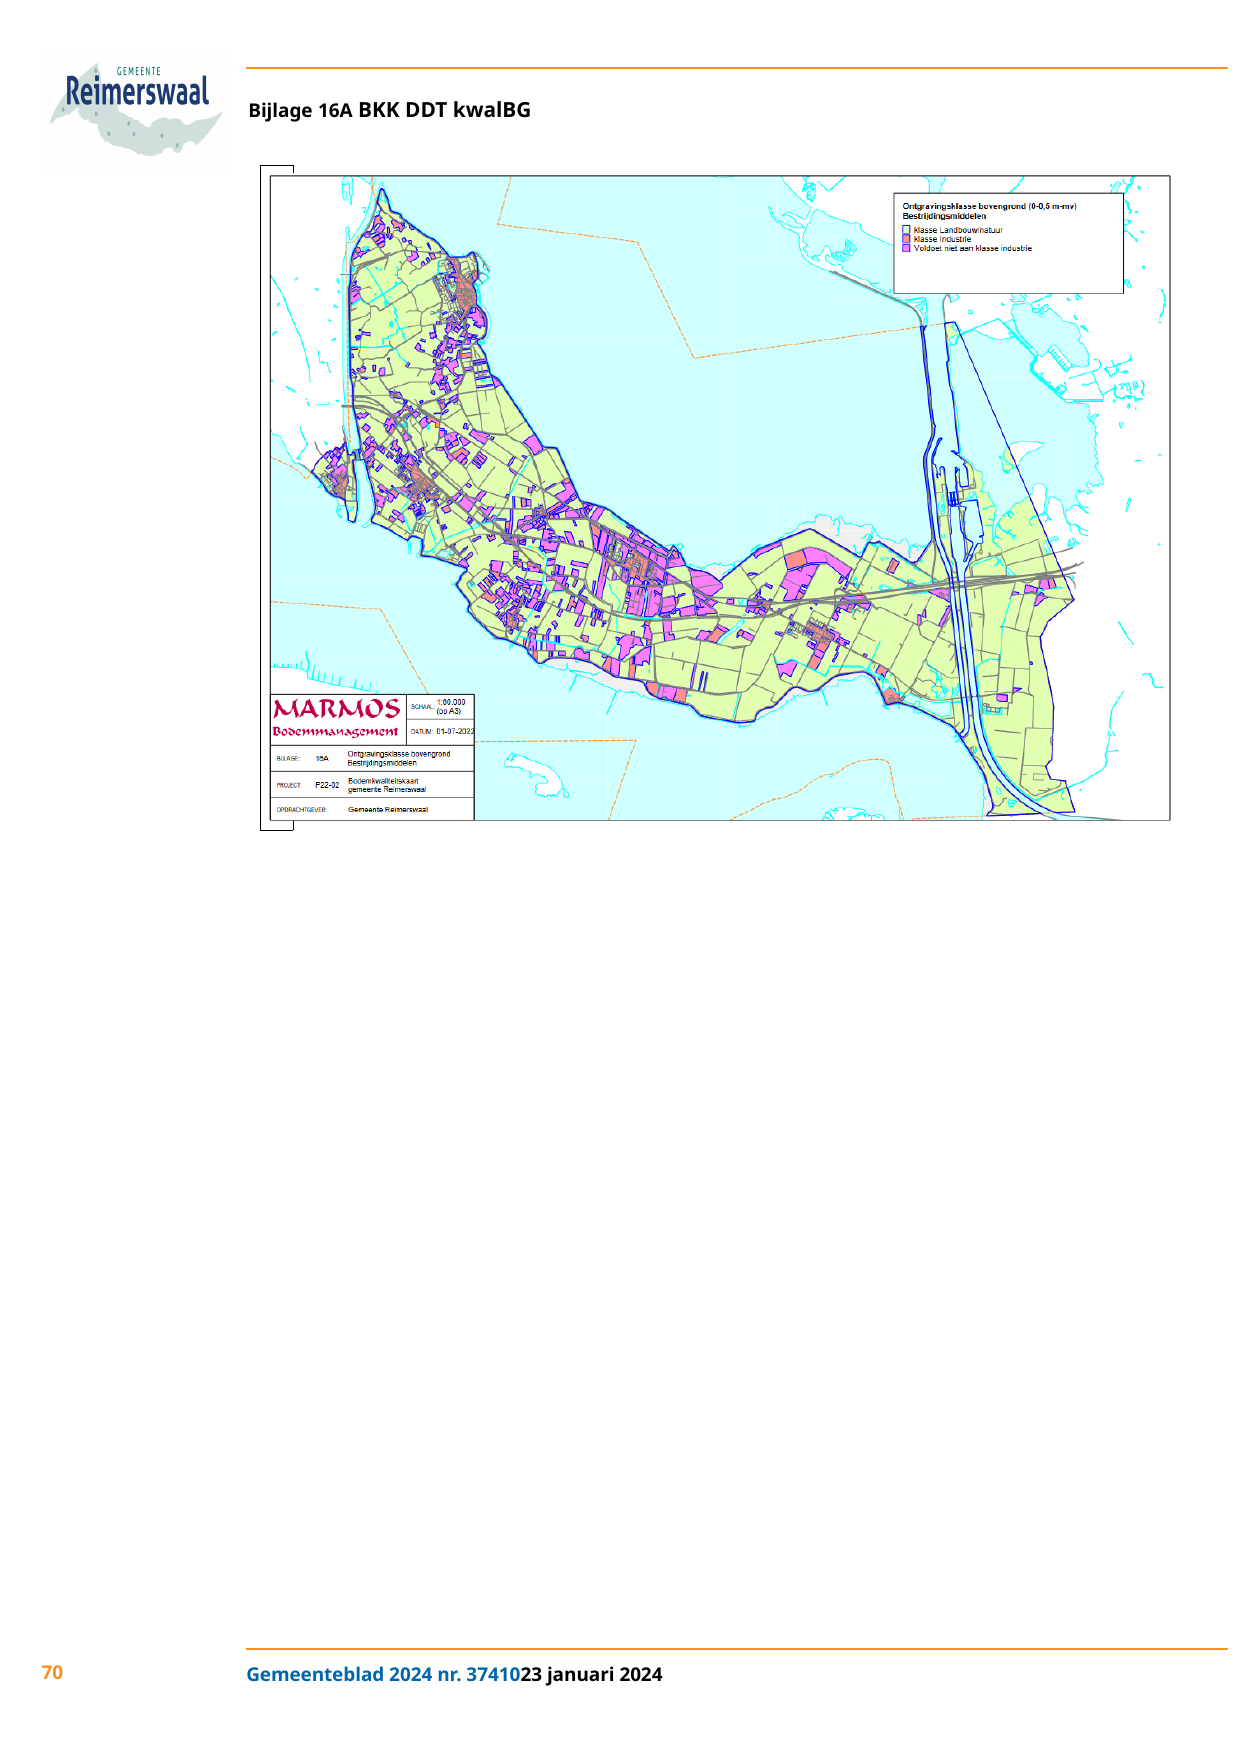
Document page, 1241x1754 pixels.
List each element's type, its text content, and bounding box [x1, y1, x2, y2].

text Bijlage 16A BKK DDT kwalBG [248, 95, 1152, 123]
picture [268, 173, 1173, 821]
picture [41, 47, 231, 172]
